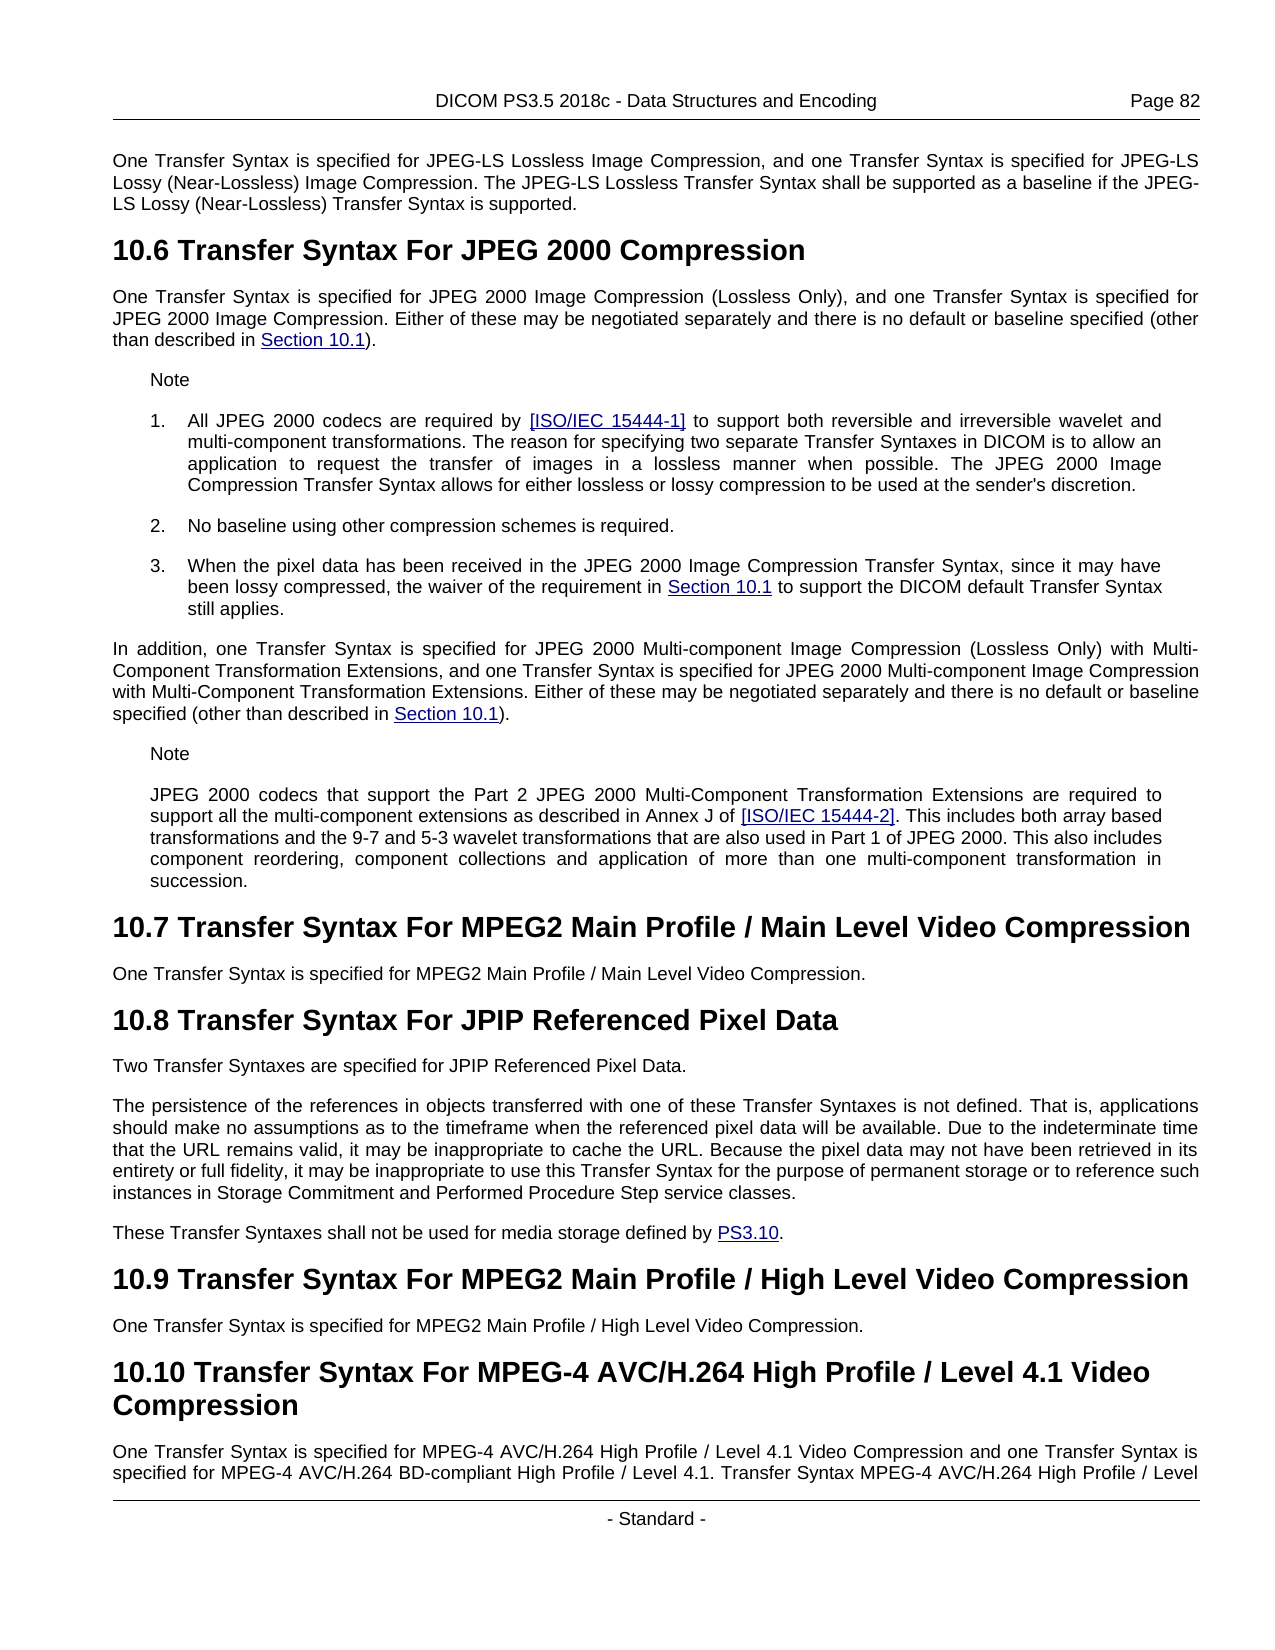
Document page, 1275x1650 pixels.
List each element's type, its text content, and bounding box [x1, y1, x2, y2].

text Note [150, 743, 1162, 765]
list No baseline using other compression schemes is required. [150, 514, 1162, 536]
text 10.6 Transfer Syntax For JPEG 2000 Compression [112, 233, 1200, 267]
text JPEG 2000 codecs that support the Part 2 JPEG 2000 Multi-Component Transformation Extensions are required to support all the multi-component extensions as described in Annex J of [ISO/IEC 15444-2]. This includes both array based transformations and the 9-7 and 5-3 wavelet transformations that are also used in Part 1 of JPEG 2000. This also includes component reordering, component collections and application of more than one multi-component transformation in succession. [150, 783, 1162, 891]
text One Transfer Syntax is specified for MPEG2 Main Profile / High Level Video Compression. [112, 1314, 1200, 1336]
text 10.9 Transfer Syntax For MPEG2 Main Profile / High Level Video Compression [112, 1262, 1200, 1296]
text One Transfer Syntax is specified for JPEG 2000 Image Compression (Lossless Only), and one Transfer Syntax is specified for JPEG 2000 Image Compression. Either of these may be negotiated separately and there is no default or baseline specified (other than described in Section 10.1). [112, 286, 1200, 350]
text These Transfer Syntaxes shall not be used for media storage defined by PS3.10. [112, 1222, 1200, 1243]
text One Transfer Syntax is specified for MPEG-4 AVC/H.264 High Profile / Level 4.1 Video Compression and one Transfer Syntax is specified for MPEG-4 AVC/H.264 BD-compliant High Profile / Level 4.1. Transfer Syntax MPEG-4 AVC/H.264 High Profile / Level [112, 1441, 1200, 1484]
text One Transfer Syntax is specified for MPEG2 Main Profile / Main Level Video Compression. [112, 962, 1200, 984]
list When the pixel data has been received in the JPEG 2000 Image Compression Transfer Syntax, since it may have been lossy compressed, the waiver of the requirement in Section 10.1 to support the DICOM default Transfer Syntax still applies. [150, 555, 1162, 619]
text In addition, one Transfer Syntax is specified for JPEG 2000 Multi-component Image Compression (Lossless Only) with Multi-Component Transformation Extensions, and one Transfer Syntax is specified for JPEG 2000 Multi-component Image Compression with Multi-Component Transformation Extensions. Either of these may be negotiated separately and there is no default or baseline specified (other than described in Section 10.1). [112, 638, 1200, 724]
text Two Transfer Syntaxes are specified for JPIP Referenced Pixel Data. [112, 1055, 1200, 1077]
text The persistence of the references in objects transferred with one of these Transfer Syntaxes is not defined. That is, applications should make no assumptions as to the timeframe when the referenced pixel data will be available. Due to the indeterminate time that the URL remains valid, it may be inappropriate to cache the URL. Because the pixel data may not have been retrieved in its entirety or full fidelity, it may be inappropriate to use this Transfer Syntax for the purpose of permanent storage or to reference such instances in Storage Commitment and Performed Procedure Step service classes. [112, 1095, 1200, 1203]
text One Transfer Syntax is specified for JPEG-LS Lossless Image Compression, and one Transfer Syntax is specified for JPEG-LS Lossy (Near-Lossless) Image Compression. The JPEG-LS Lossless Transfer Syntax shall be supported as a baseline if the JPEG-LS Lossy (Near-Lossless) Transfer Syntax is supported. [112, 150, 1200, 215]
text 10.8 Transfer Syntax For JPIP Referenced Pixel Data [112, 1003, 1200, 1036]
list All JPEG 2000 codecs are required by [ISO/IEC 15444-1] to support both reversible and irreversible wavelet and multi-component transformations. The reason for specifying two separate Transfer Syntaxes in DICOM is to allow an application to request the transfer of images in a lossless manner when possible. The JPEG 2000 Image Compression Transfer Syntax allows for either lossless or lossy compression to be used at the sender's discretion. [150, 409, 1162, 496]
text 10.10 Transfer Syntax For MPEG-4 AVC/H.264 High Profile / Level 4.1 Video Compression [112, 1355, 1200, 1422]
text Note [150, 369, 1162, 391]
text 10.7 Transfer Syntax For MPEG2 Main Profile / Main Level Video Compression [112, 910, 1200, 944]
